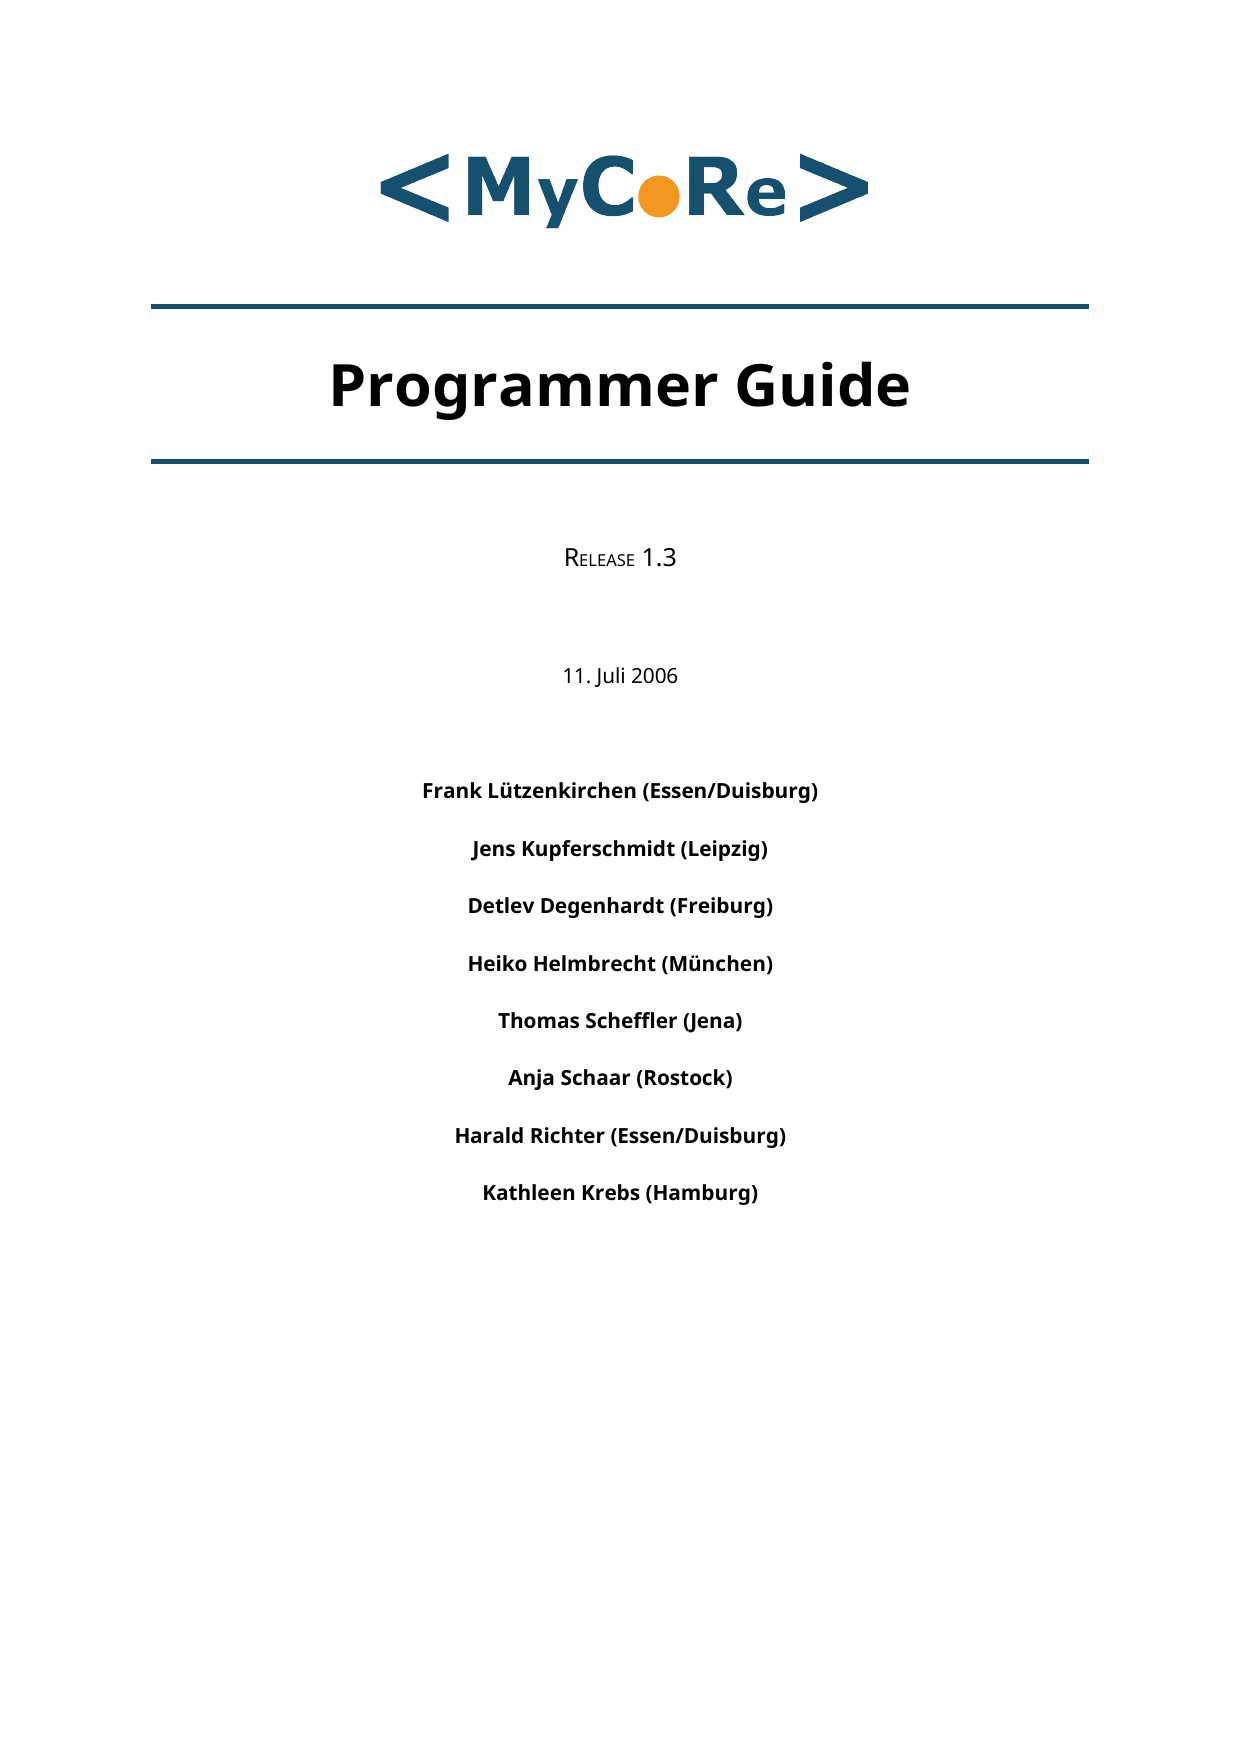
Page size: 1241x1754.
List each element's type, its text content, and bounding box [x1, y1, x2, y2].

table_cell Release 1.3 11. Juli 2006 Frank Lützenkirchen (Essen/Duisburg) Jens Kupferschmidt (Leipzig) Detlev Degenhardt (Freiburg) Heiko Helmbrecht (München) Thomas Scheffler (Jena) Anja Schaar (Rostock) Harald Richter (Essen/Duisburg) Kathleen Krebs (Hamburg) [151, 464, 1089, 1264]
picture [360, 146, 880, 239]
table_header Programmer Guide [151, 309, 1089, 459]
